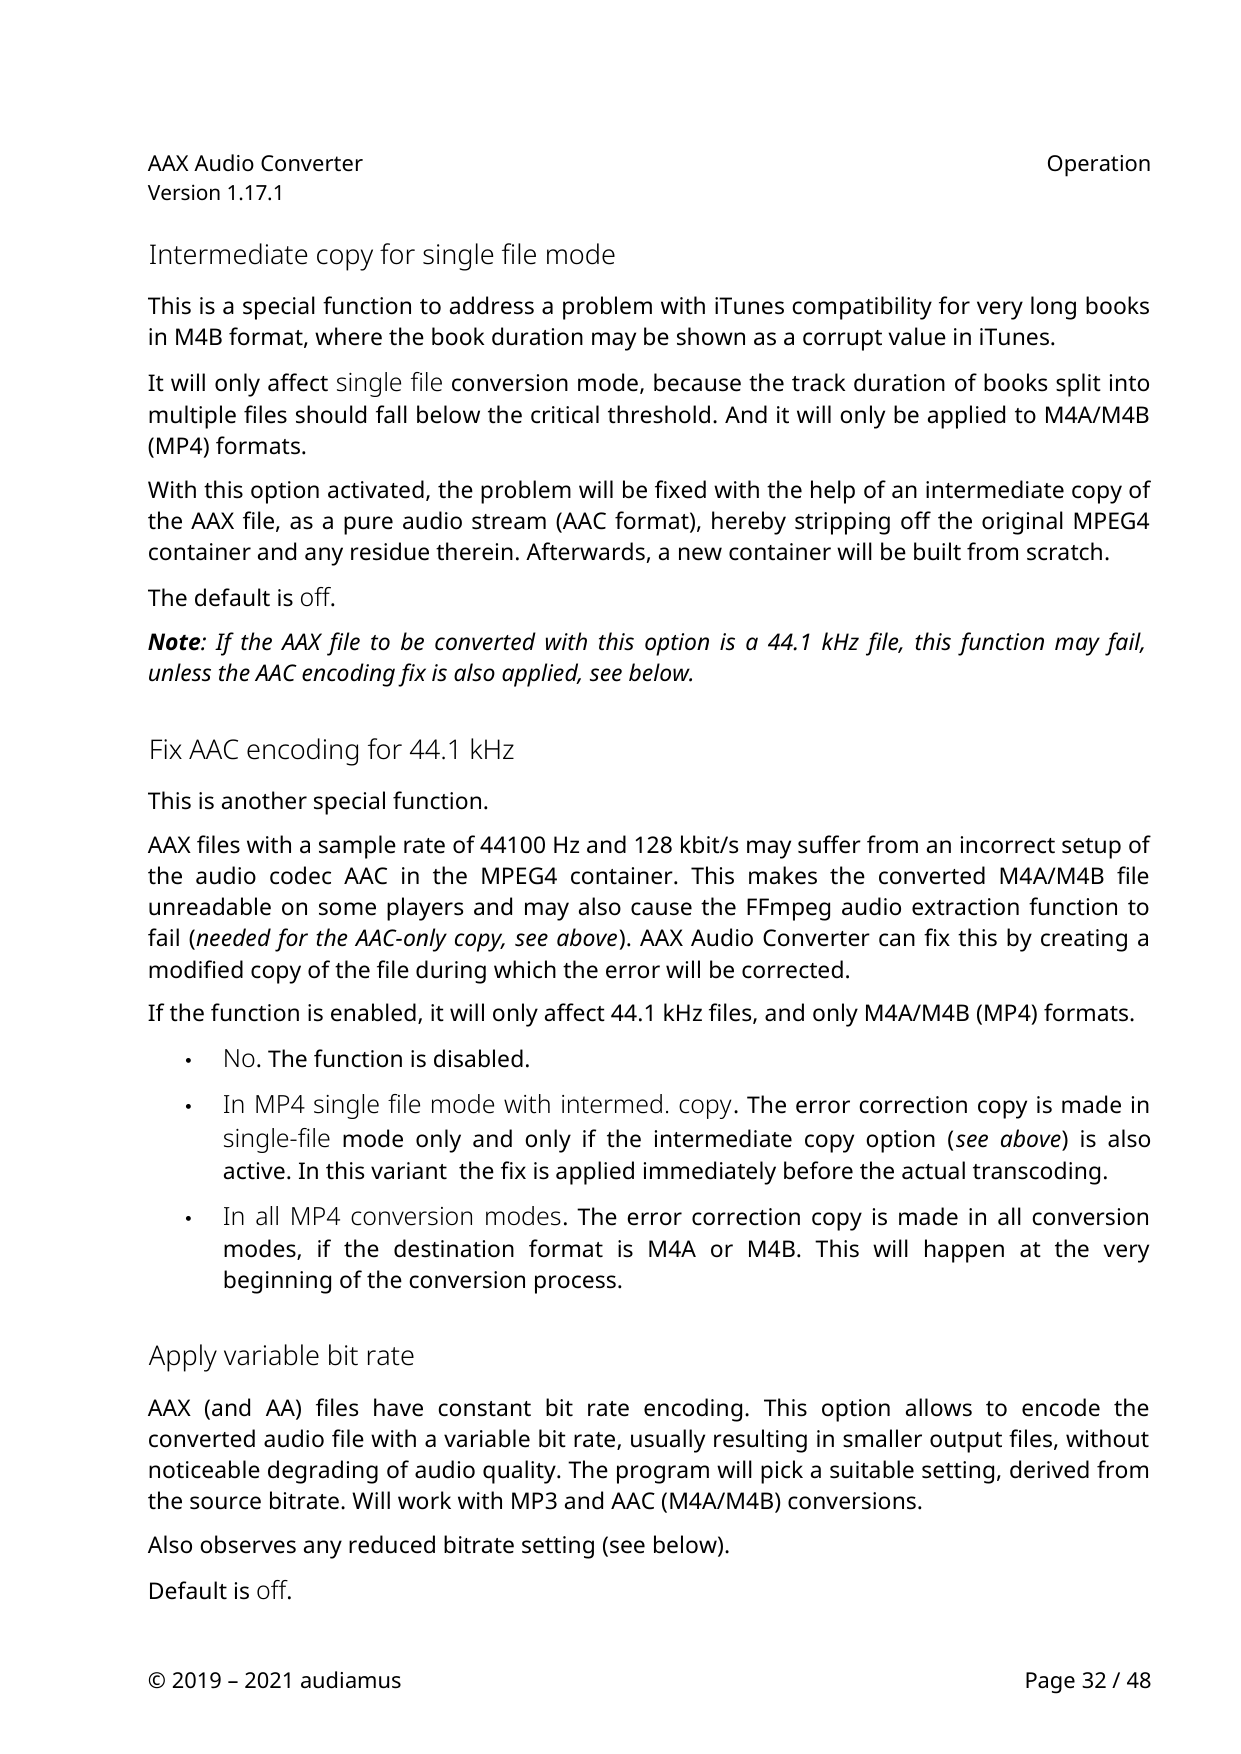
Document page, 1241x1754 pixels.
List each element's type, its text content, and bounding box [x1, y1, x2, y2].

text Note: If the AAX file to be converted with this option is a 44.1 kHz file, this function may fail, unless the AAC encoding fix is also applied, see below. [148, 626, 1152, 688]
subtitle Intermediate copy for single file mode [142, 235, 1152, 272]
text With this option activated, the problem will be fixed with the help of an intermediate copy of the AAX file, as a pure audio stream (AAC format), hereby stripping off the original MPEG4 container and any residue therein. Afterwards, a new container will be built from scratch. [148, 473, 1152, 567]
list In MP4 single file mode with intermed. copy. The error correction copy is made in single-file mode only and only if the intermediate copy option (see above) is also active. In this variant the fix is applied immediately before the actual transcoding. [185, 1087, 1152, 1186]
text This is another special function. [148, 785, 1152, 816]
list No. The function is disabled. [185, 1041, 1152, 1075]
text AAX (and AA) files have constant bit rate encoding. This option allows to encode the converted audio file with a variable bit rate, usually resulting in smaller output files, without noticeable degrading of audio quality. The program will pick a suitable setting, derived from the source bitrate. Will work with MP3 and AAC (M4A/M4B) conversions. [148, 1392, 1152, 1517]
text If the function is enabled, it will only affect 44.1 kHz files, and only M4A/M4B (MP4) formats. [148, 997, 1152, 1028]
text It will only affect single file conversion mode, because the track duration of books split into multiple files should fall below the critical threshold. And it will only be applied to M4A/M4B (MP4) formats. [148, 365, 1152, 461]
subtitle Fix AAC encoding for 44.1 kHz [142, 730, 1152, 767]
text Also observes any reduced bitrate setting (see below). [148, 1529, 1152, 1560]
text The default is off. [148, 580, 1152, 614]
text This is a special function to address a problem with iTunes compatibility for very long books in M4B format, where the book duration may be shown as a corrupt value in iTunes. [148, 290, 1152, 352]
subtitle Apply variable bit rate [142, 1337, 1152, 1374]
list In all MP4 conversion modes. The error correction copy is made in all conversion modes, if the destination format is M4A or M4B. This will happen at the very beginning of the conversion process. [185, 1199, 1152, 1295]
text Default is off. [148, 1573, 1152, 1607]
text AAX files with a sample rate of 44100 Hz and 128 kbit/s may suffer from an incorrect setup of the audio codec AAC in the MPEG4 container. This makes the converted M4A/M4B file unreadable on some players and may also cause the FFmpeg audio extraction function to fail (needed for the AAC-only copy, see above). AAX Audio Converter can fix this by creating a modified copy of the file during which the error will be corrected. [148, 828, 1152, 985]
